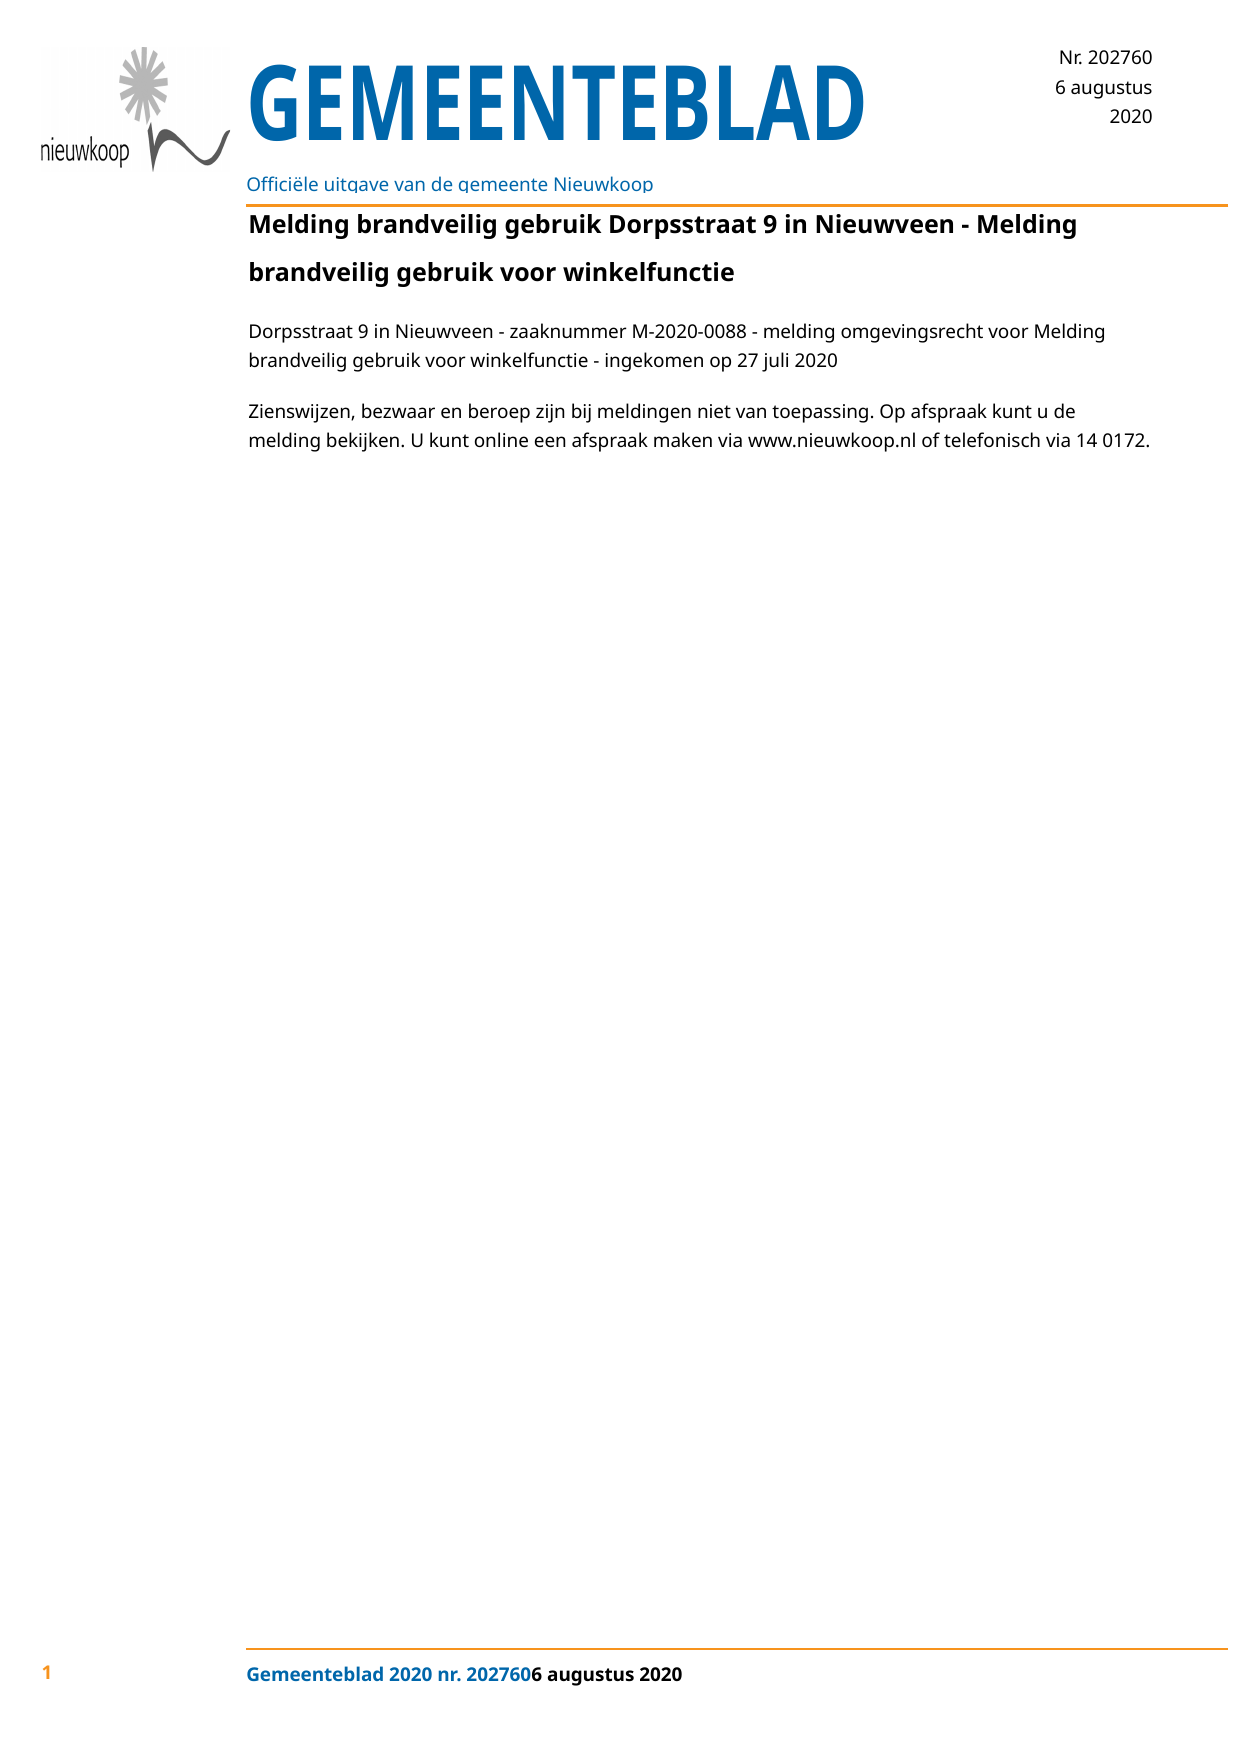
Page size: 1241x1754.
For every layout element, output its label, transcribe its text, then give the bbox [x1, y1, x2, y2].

picture [41, 47, 231, 172]
text Zienswijzen, bezwaar en beroep zijn bij meldingen niet van toepassing. Op afspraak kunt u de melding bekijken. U kunt online een afspraak maken via www.nieuwkoop.nl of telefonisch via 14 0172. [248, 398, 1152, 453]
text Dorpsstraat 9 in Nieuwveen - zaaknummer M-2020-0088 - melding omgevingsrecht voor Melding brandveilig gebruik voor winkelfunctie - ingekomen op 27 juli 2020 [248, 318, 1152, 373]
text Melding brandveilig gebruik Dorpsstraat 9 in Nieuwveen - Melding brandveilig gebruik voor winkelfunctie [248, 207, 1152, 288]
